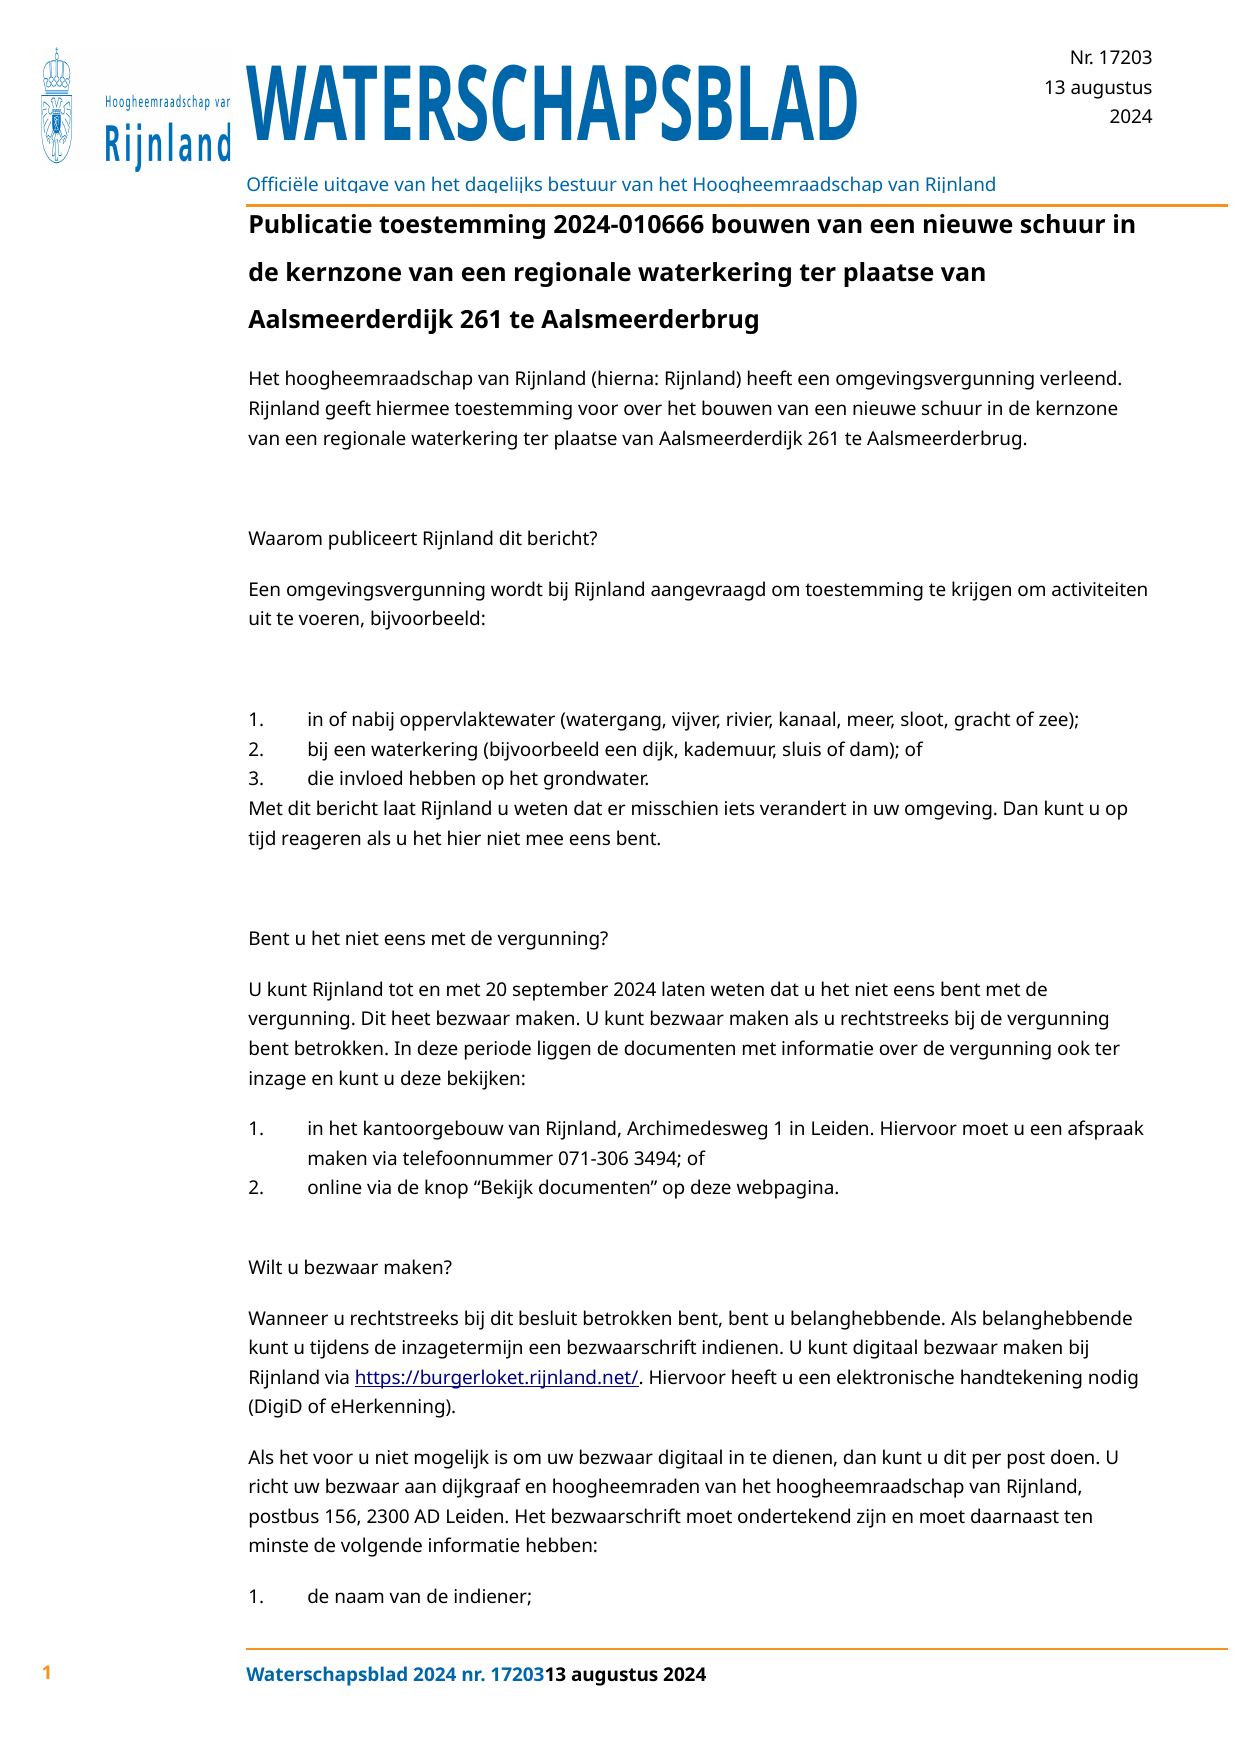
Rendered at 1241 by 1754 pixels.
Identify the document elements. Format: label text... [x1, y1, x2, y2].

list die invloed hebben op het grondwater. [248, 766, 1152, 791]
list bij een waterkering (bijvoorbeeld een dijk, kademuur, sluis of dam); of [248, 736, 1152, 762]
text Wanneer u rechtstreeks bij dit besluit betrokken bent, bent u belanghebbende. Als belanghebbende kunt u tijdens de inzagetermijn een bezwaarschrift indienen. U kunt digitaal bezwaar maken bij Rijnland via https://burgerloket.rijnland.net/. Hiervoor heeft u een elektronische handtekening nodig (DigiD of eHerkenning). [248, 1305, 1152, 1419]
picture [41, 47, 231, 172]
text Het hoogheemraadschap van Rijnland (hierna: Rijnland) heeft een omgevingsvergunning verleend. Rijnland geeft hiermee toestemming voor over het bouwen van een nieuwe schuur in de kernzone van een regionale waterkering ter plaatse van Aalsmeerderdijk 261 te Aalsmeerderbrug. [248, 366, 1152, 450]
text Een omgevingsvergunning wordt bij Rijnland aangevraagd om toestemming te krijgen om activiteiten uit te voeren, bijvoorbeeld: [248, 576, 1152, 631]
text Bent u het niet eens met de vergunning? [248, 926, 1152, 951]
text Wilt u bezwaar maken? [248, 1254, 1152, 1280]
list in of nabij oppervlaktewater (watergang, vijver, rivier, kanaal, meer, sloot, gracht of zee); [248, 706, 1152, 732]
text Met dit bericht laat Rijnland u weten dat er misschien iets verandert in uw omgeving. Dan kunt u op tijd reageren als u het hier niet mee eens bent. [248, 795, 1152, 850]
list online via de knop “Bekijk documenten” op deze webpagina. [248, 1174, 1152, 1200]
list in het kantoorgebouw van Rijnland, Archimedesweg 1 in Leiden. Hiervoor moet u een afspraak maken via telefoonnummer 071-306 3494; of [248, 1115, 1152, 1170]
text U kunt Rijnland tot en met 20 september 2024 laten weten dat u het niet eens bent met de vergunning. Dit heet bezwaar maken. U kunt bezwaar maken als u rechtstreeks bij de vergunning bent betrokken. In deze periode liggen de documenten met informatie over de vergunning ook ter inzage en kunt u deze bekijken: [248, 976, 1152, 1090]
text Als het voor u niet mogelijk is om uw bezwaar digitaal in te dienen, dan kunt u dit per post doen. U richt uw bezwaar aan dijkgraaf en hoogheemraden van het hoogheemraadschap van Rijnland, postbus 156, 2300 AD Leiden. Het bezwaarschrift moet ondertekend zijn en moet daarnaast ten minste de volgende informatie hebben: [248, 1444, 1152, 1558]
list de naam van de indiener; [248, 1583, 1152, 1609]
text Waarom publiceert Rijnland dit bericht? [248, 526, 1152, 551]
text Publicatie toestemming 2024-010666 bouwen van een nieuwe schuur in de kernzone van een regionale waterkering ter plaatse van Aalsmeerderdijk 261 te Aalsmeerderbrug [248, 207, 1152, 336]
